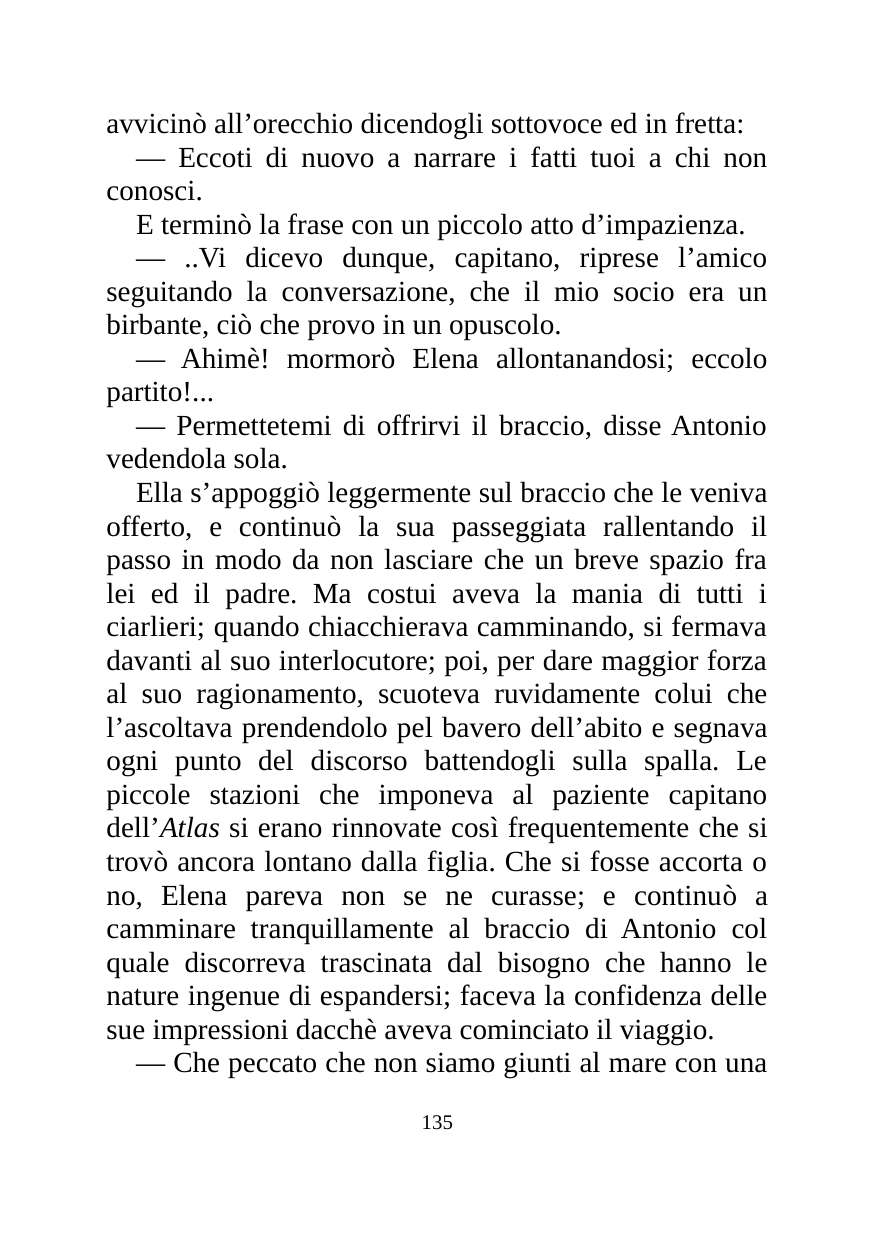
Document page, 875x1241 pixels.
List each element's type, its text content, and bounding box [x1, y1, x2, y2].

text — Che peccato che non siamo giunti al mare con una [106, 1045, 768, 1079]
text — Ahimè! mormorò Elena allontanandosi; eccolo partito!... [106, 341, 768, 408]
text avvicinò all’orecchio dicendogli sottovoce ed in fretta: [106, 106, 768, 140]
text — Permettetemi di offrirvi il braccio, disse Antonio vedendola sola. [106, 408, 768, 475]
text Ella s’appoggiò leggermente sul braccio che le veniva offerto, e continuò la sua passeggiata rallentando il passo in modo da non lasciare che un breve spazio fra lei ed il padre. Ma costui aveva la mania di tutti i ciarlieri; quando chiacchierava camminando, si fermava davanti al suo interlocutore; poi, per dare maggior forza al suo ragionamento, scuoteva ruvidamente colui che l’ascoltava prendendolo pel bavero dell’abito e segnava ogni punto del discorso battendogli sulla spalla. Le piccole stazioni che imponeva al paziente capitano dell’Atlas si erano rinnovate così frequentemente che si trovò ancora lontano dalla figlia. Che si fosse accorta o no, Elena pareva non se ne curasse; e continuò a camminare tranquillamente al braccio di Antonio col quale discorreva trascinata dal bisogno che hanno le nature ingenue di espandersi; faceva la confidenza delle sue impressioni dacchè aveva cominciato il viaggio. [106, 475, 768, 1045]
text E terminò la frase con un piccolo atto d’impazienza. [106, 207, 768, 240]
text — ..Vi dicevo dunque, capitano, riprese l’amico seguitando la conversazione, che il mio socio era un birbante, ciò che provo in un opuscolo. [106, 240, 768, 341]
text — Eccoti di nuovo a narrare i fatti tuoi a chi non conosci. [106, 140, 768, 207]
